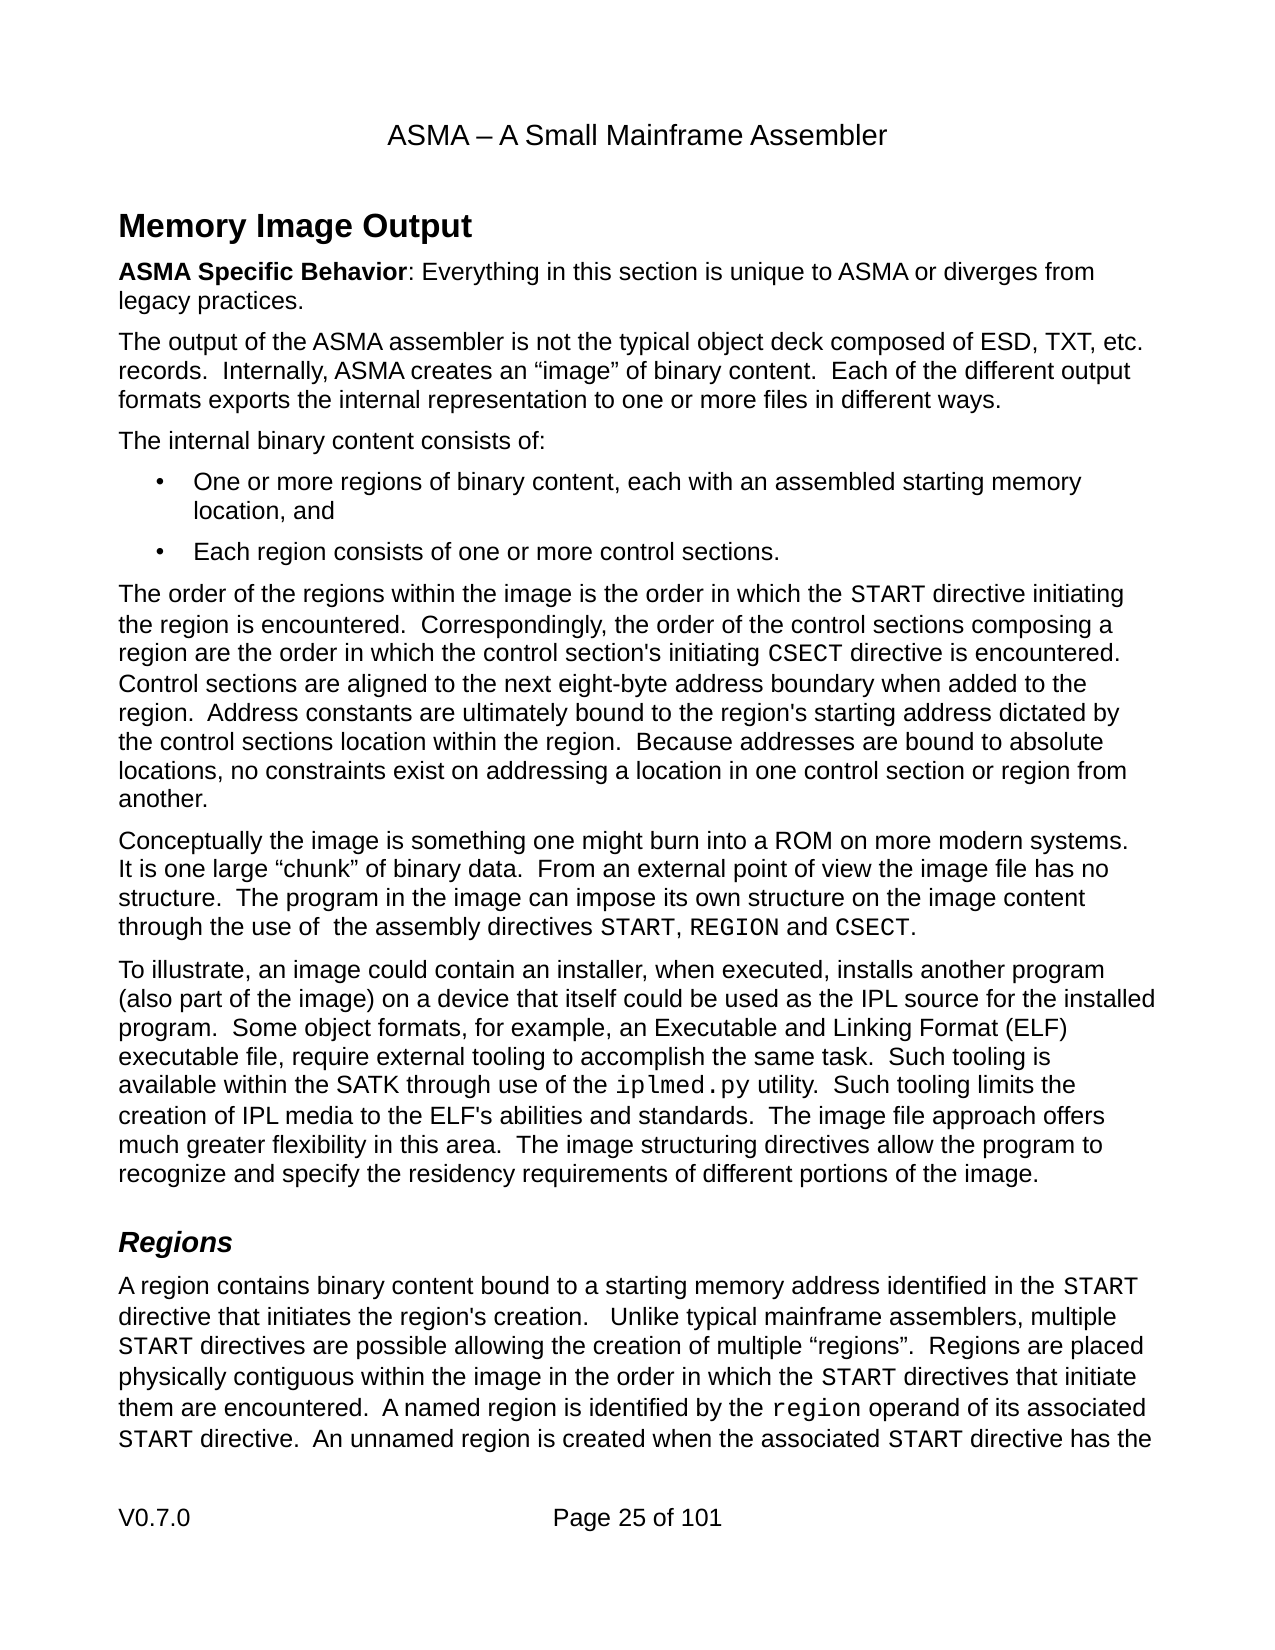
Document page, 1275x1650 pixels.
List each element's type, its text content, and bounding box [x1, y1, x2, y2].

text The order of the regions within the image is the order in which the START directive initiating the region is encountered. Correspondingly, the order of the control sections composing a region are the order in which the control section's initiating CSECT directive is encountered. Control sections are aligned to the next eight-byte address boundary when added to the region. Address constants are ultimately bound to the region's starting address dictated by the control sections location within the region. Because addresses are bound to absolute locations, no constraints exist on addressing a location in one control section or region from another. [118, 579, 1157, 813]
text The output of the ASMA assembler is not the typical object deck composed of ESD, TXT, etc. records. Internally, ASMA creates an “image” of binary content. Each of the different output formats exports the internal representation to one or more files in different ways. [118, 327, 1157, 413]
text The internal binary content consists of: [118, 426, 1157, 455]
text A region contains binary content bound to a starting memory address identified in the START directive that initiates the region's creation. Unlike typical mainframe assemblers, multiple START directives are possible allowing the creation of multiple “regions”. Regions are placed physically contiguous within the image in the order in which the START directives that initiate them are encountered. A named region is identified by the region operand of its associated START directive. An unnamed region is created when the associated START directive has the [118, 1271, 1157, 1454]
text ASMA Specific Behavior: Everything in this section is unique to ASMA or diverges from legacy practices. [118, 257, 1157, 315]
text Conceptually the image is something one might burn into a ROM on more modern systems. It is one large “chunk” of binary data. From an external point of view the image file has no structure. The program in the image can impose its own structure on the image content through the use of the assembly directives START, REGION and CSECT. [118, 826, 1157, 943]
subtitle Regions [118, 1225, 1157, 1258]
text To illustrate, an image could contain an installer, when executed, installs another program (also part of the image) on a device that itself could be used as the IPL source for the installed program. Some object formats, for example, an Executable and Linking Format (ELF) executable file, require external tooling to accomplish the same task. Such tooling is available within the SATK through use of the iplmed.py utility. Such tooling limits the creation of IPL media to the ELF's abilities and standards. The image file approach offers much greater flexibility in this area. The image structuring directives allow the program to recognize and specify the residency requirements of different portions of the image. [118, 955, 1157, 1187]
list Each region consists of one or more control sections. [156, 537, 1157, 566]
subtitle Memory Image Output [118, 206, 1157, 245]
list One or more regions of binary content, each with an assembled starting memory location, and [156, 467, 1157, 525]
